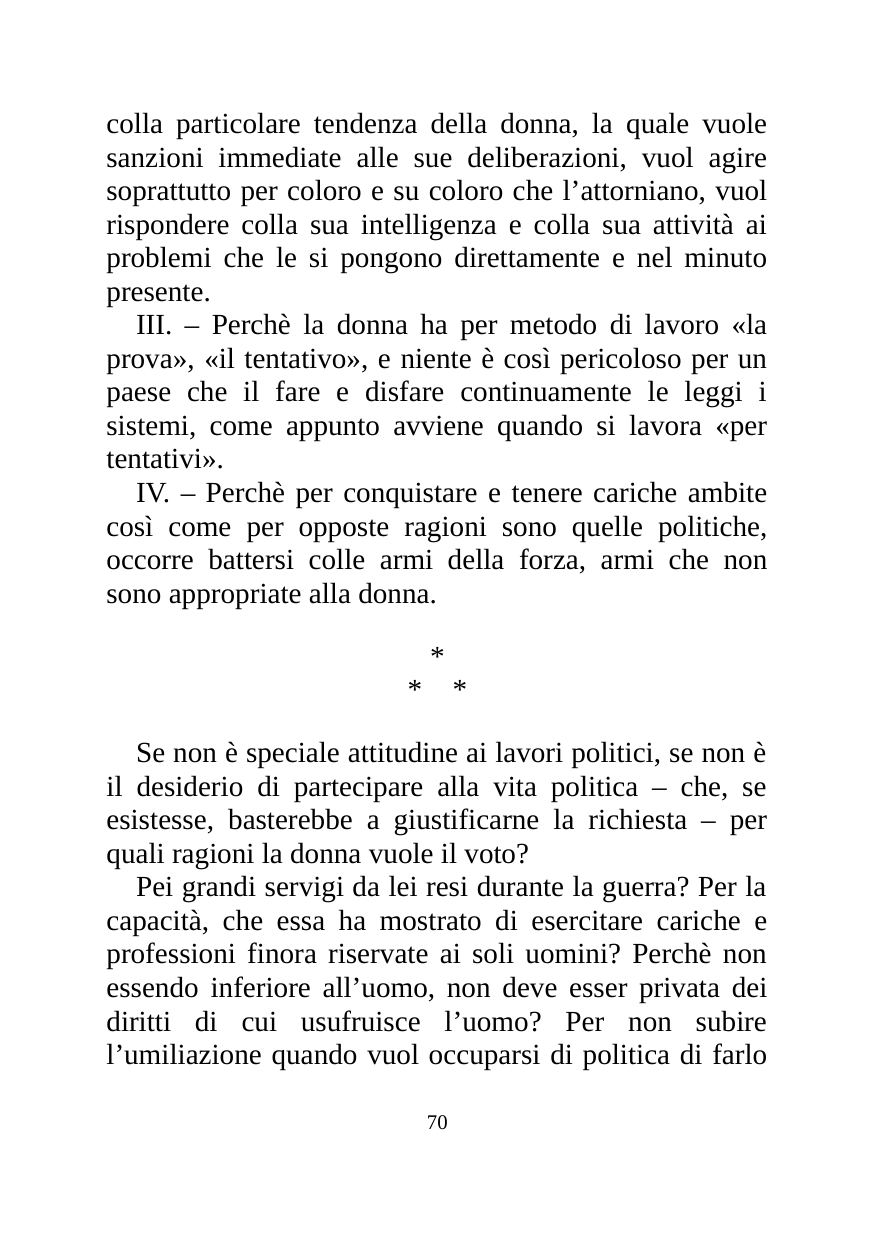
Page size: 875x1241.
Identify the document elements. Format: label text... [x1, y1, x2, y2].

text Se non è speciale attitudine ai lavori politici, se non è il desiderio di partecipare alla vita politica – che, se esistesse, basterebbe a giustificarne la richiesta – per quali ragioni la donna vuole il voto? [106, 735, 768, 869]
text * * * [106, 639, 768, 706]
text IV. – Perchè per conquistare e tenere cariche ambite così come per opposte ragioni sono quelle politiche, occorre battersi colle armi della forza, armi che non sono appropriate alla donna. [106, 475, 768, 609]
text III. – Perchè la donna ha per metodo di lavoro «la prova», «il tentativo», e niente è così pericoloso per un paese che il fare e disfare continuamente le leggi i sistemi, come appunto avviene quando si lavora «per tentativi». [106, 307, 768, 475]
text colla particolare tendenza della donna, la quale vuole sanzioni immediate alle sue deliberazioni, vuol agire soprattutto per coloro e su coloro che l’attorniano, vuol rispondere colla sua intelligenza e colla sua attività ai problemi che le si pongono direttamente e nel minuto presente. [106, 106, 768, 307]
text Pei grandi servigi da lei resi durante la guerra? Per la capacità, che essa ha mostrato di esercitare cariche e professioni finora riservate ai soli uomini? Perchè non essendo inferiore all’uomo, non deve esser privata dei diritti di cui usufruisce l’uomo? Per non subire l’umiliazione quando vuol occuparsi di politica di farlo [106, 869, 768, 1071]
